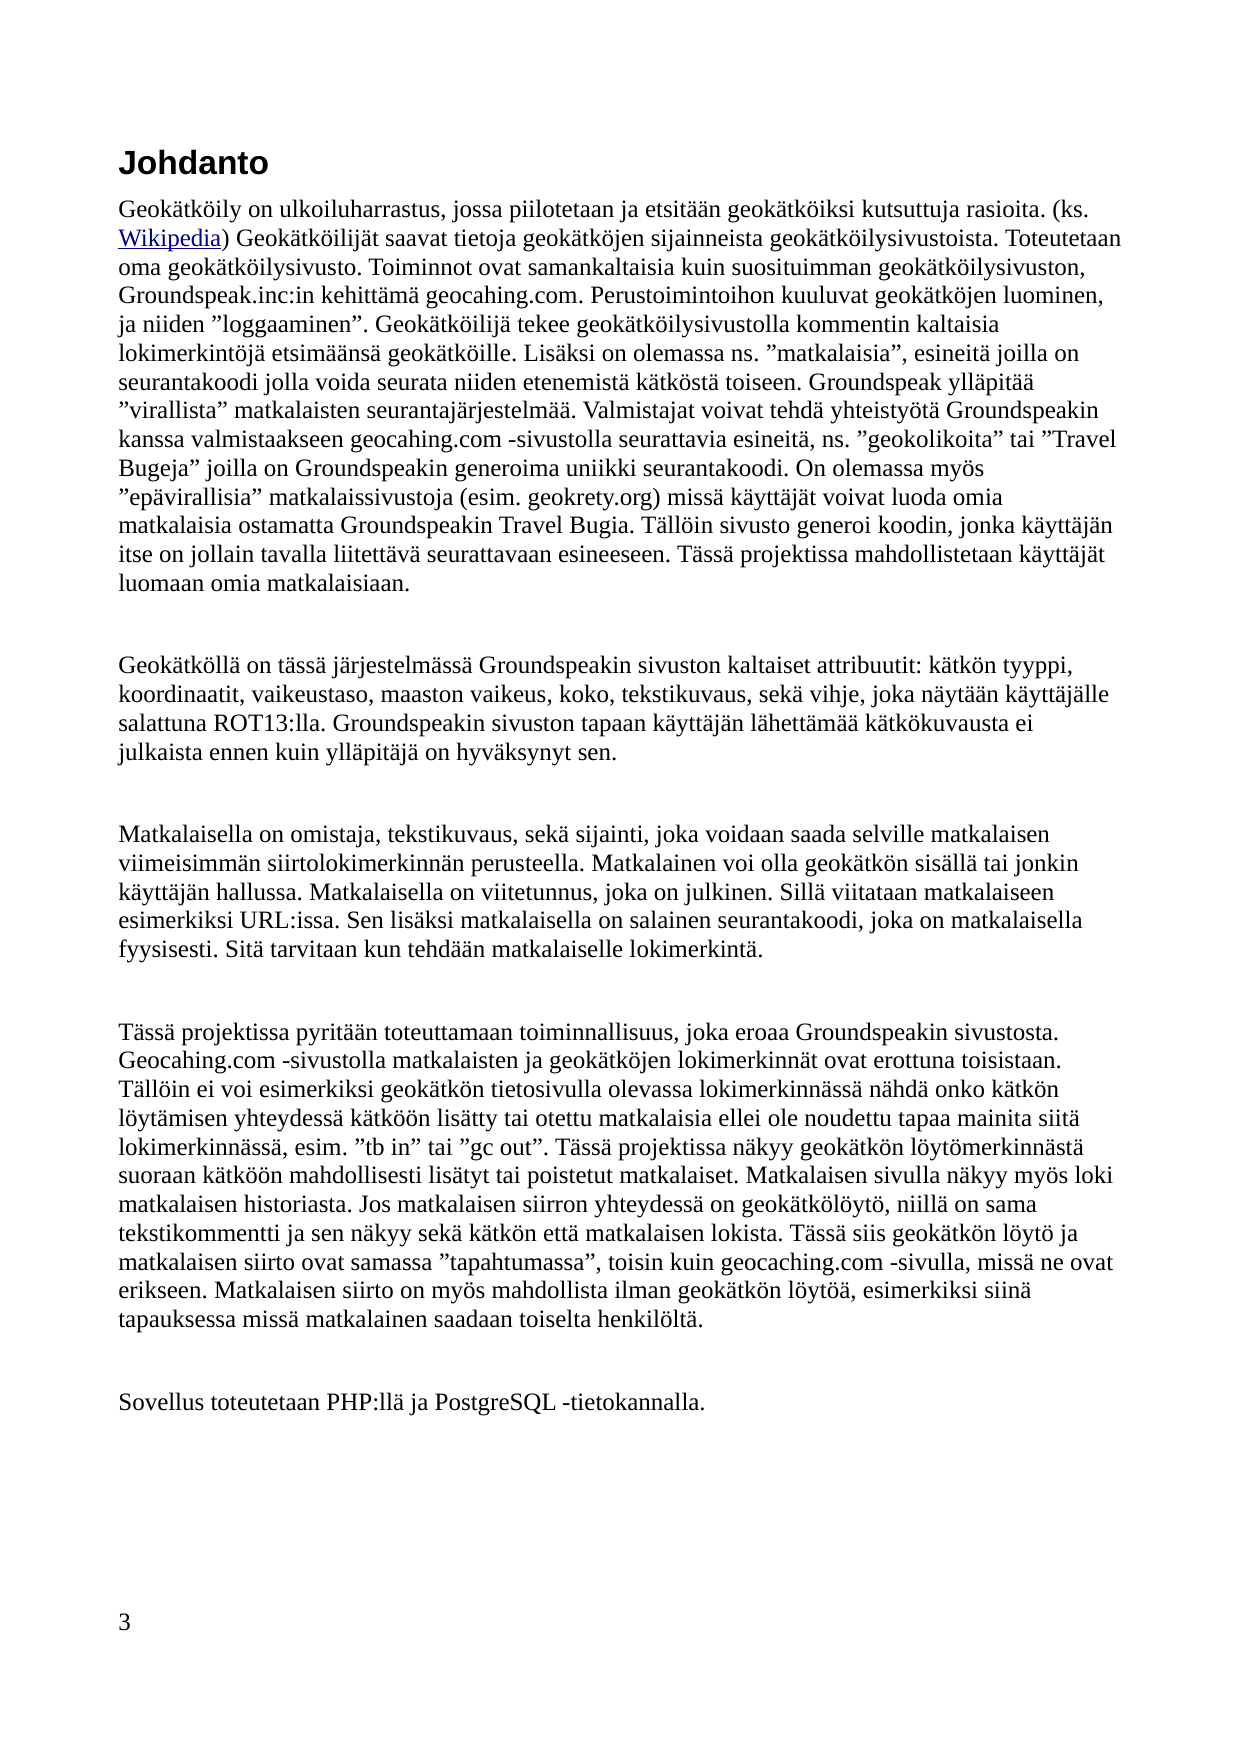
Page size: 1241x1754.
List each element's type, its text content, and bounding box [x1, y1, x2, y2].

text Tässä projektissa pyritään toteuttamaan toiminnallisuus, joka eroaa Groundspeakin sivustosta. Geocahing.com -sivustolla matkalaisten ja geokätköjen lokimerkinnät ovat erottuna toisistaan. Tällöin ei voi esimerkiksi geokätkön tietosivulla olevassa lokimerkinnässä nähdä onko kätkön löytämisen yhteydessä kätköön lisätty tai otettu matkalaisia ellei ole noudettu tapaa mainita siitä lokimerkinnässä, esim. ”tb in” tai ”gc out”. Tässä projektissa näkyy geokätkön löytömerkinnästä suoraan kätköön mahdollisesti lisätyt tai poistetut matkalaiset. Matkalaisen sivulla näkyy myös loki matkalaisen historiasta. Jos matkalaisen siirron yhteydessä on geokätkölöytö, niillä on sama tekstikommentti ja sen näkyy sekä kätkön että matkalaisen lokista. Tässä siis geokätkön löytö ja matkalaisen siirto ovat samassa ”tapahtumassa”, toisin kuin geocaching.com -sivulla, missä ne ovat erikseen. Matkalaisen siirto on myös mahdollista ilman geokätkön löytöä, esimerkiksi siinä tapauksessa missä matkalainen saadaan toiselta henkilöltä. [118, 1017, 1122, 1333]
text Sovellus toteutetaan PHP:llä ja PostgreSQL -tietokannalla. [118, 1387, 1122, 1416]
subtitle Johdanto [118, 143, 1122, 182]
text Matkalaisella on omistaja, tekstikuvaus, sekä sijainti, joka voidaan saada selville matkalaisen viimeisimmän siirtolokimerkinnän perusteella. Matkalainen voi olla geokätkön sisällä tai jonkin käyttäjän hallussa. Matkalaisella on viitetunnus, joka on julkinen. Sillä viitataan matkalaiseen esimerkiksi URL:issa. Sen lisäksi matkalaisella on salainen seurantakoodi, joka on matkalaisella fyysisesti. Sitä tarvitaan kun tehdään matkalaiselle lokimerkintä. [118, 819, 1122, 963]
text Geokätköily on ulkoiluharrastus, jossa piilotetaan ja etsitään geokätköiksi kutsuttuja rasioita. (ks. Wikipedia) Geokätköilijät saavat tietoja geokätköjen sijainneista geokätköilysivustoista. Toteutetaan oma geokätköilysivusto. Toiminnot ovat samankaltaisia kuin suosituimman geokätköilysivuston, Groundspeak.inc:in kehittämä geocahing.com. Perustoimintoihon kuuluvat geokätköjen luominen, ja niiden ”loggaaminen”. Geokätköilijä tekee geokätköilysivustolla kommentin kaltaisia lokimerkintöjä etsimäänsä geokätköille. Lisäksi on olemassa ns. ”matkalaisia”, esineitä joilla on seurantakoodi jolla voida seurata niiden etenemistä kätköstä toiseen. Groundspeak ylläpitää ”virallista” matkalaisten seurantajärjestelmää. Valmistajat voivat tehdä yhteistyötä Groundspeakin kanssa valmistaakseen geocahing.com -sivustolla seurattavia esineitä, ns. ”geokolikoita” tai ”Travel Bugeja” joilla on Groundspeakin generoima uniikki seurantakoodi. On olemassa myös ”epävirallisia” matkalaissivustoja (esim. geokrety.org) missä käyttäjät voivat luoda omia matkalaisia ostamatta Groundspeakin Travel Bugia. Tällöin sivusto generoi koodin, jonka käyttäjän itse on jollain tavalla liitettävä seurattavaan esineeseen. Tässä projektissa mahdollistetaan käyttäjät luomaan omia matkalaisiaan. [118, 194, 1122, 597]
text Geokätköllä on tässä järjestelmässä Groundspeakin sivuston kaltaiset attribuutit: kätkön tyyppi, koordinaatit, vaikeustaso, maaston vaikeus, koko, tekstikuvaus, sekä vihje, joka näytään käyttäjälle salattuna ROT13:lla. Groundspeakin sivuston tapaan käyttäjän lähettämää kätkökuvausta ei julkaista ennen kuin ylläpitäjä on hyväksynyt sen. [118, 651, 1122, 766]
